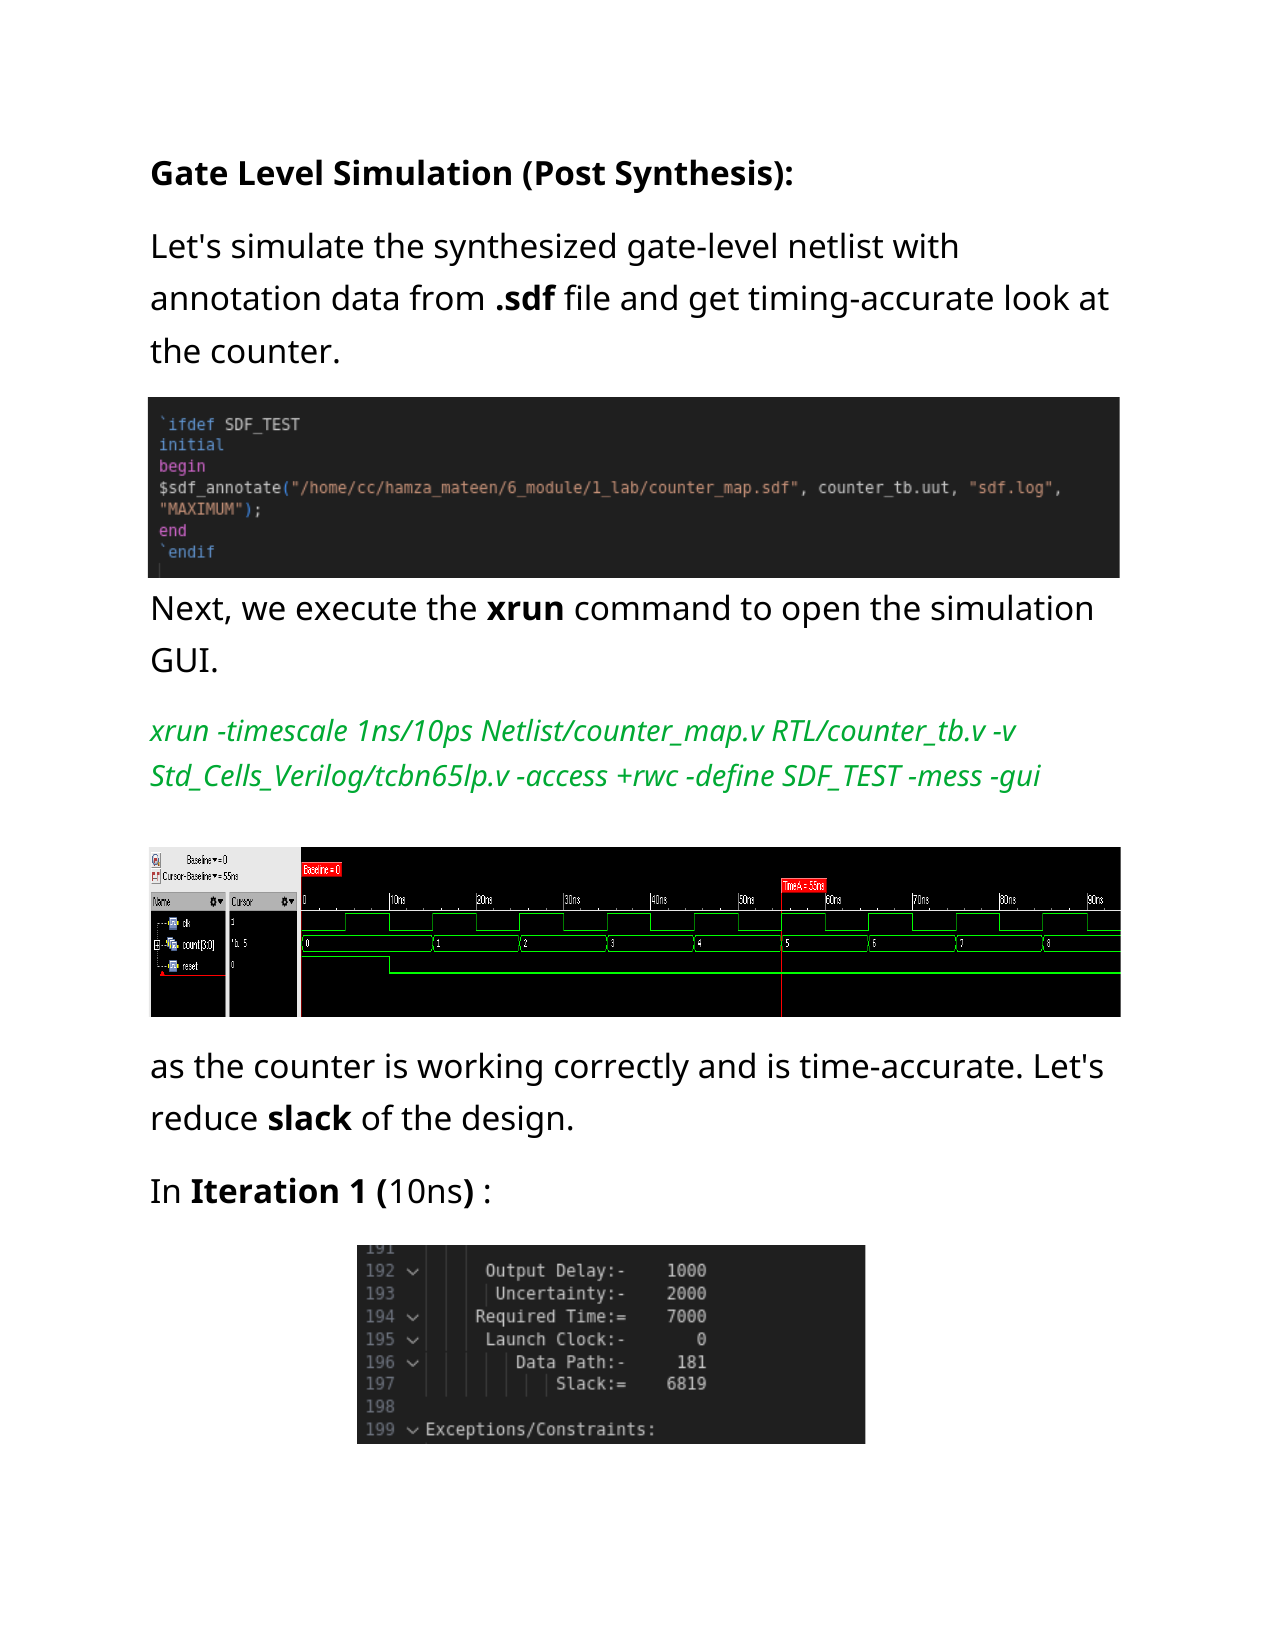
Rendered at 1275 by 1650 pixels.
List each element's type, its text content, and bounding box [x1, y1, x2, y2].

text xrun -timescale 1ns/10ps Netlist/counter_map.v RTL/counter_tb.v -v Std_Cells_Verilog/tcbn65lp.v -access +rwc -define SDF_TEST -mess -gui [150, 710, 1125, 795]
picture [371, 1245, 866, 1444]
picture [148, 847, 1121, 1017]
picture [147, 397, 478, 537]
text Next, we execute the xrun command to open the simulation GUI. [150, 562, 1125, 682]
text Let's simulate the synthesized gate-level netlist with annotation data from .sdf file and get timing-accurate look at the counter. [150, 223, 1125, 373]
text as the counter is working correctly and is time-accurate. Let's reduce slack of the design. [150, 1043, 1125, 1141]
text In Iteration 1 (10ns) : [150, 1168, 1125, 1214]
text Gate Level Simulation (Post Synthesis): [150, 150, 1125, 195]
